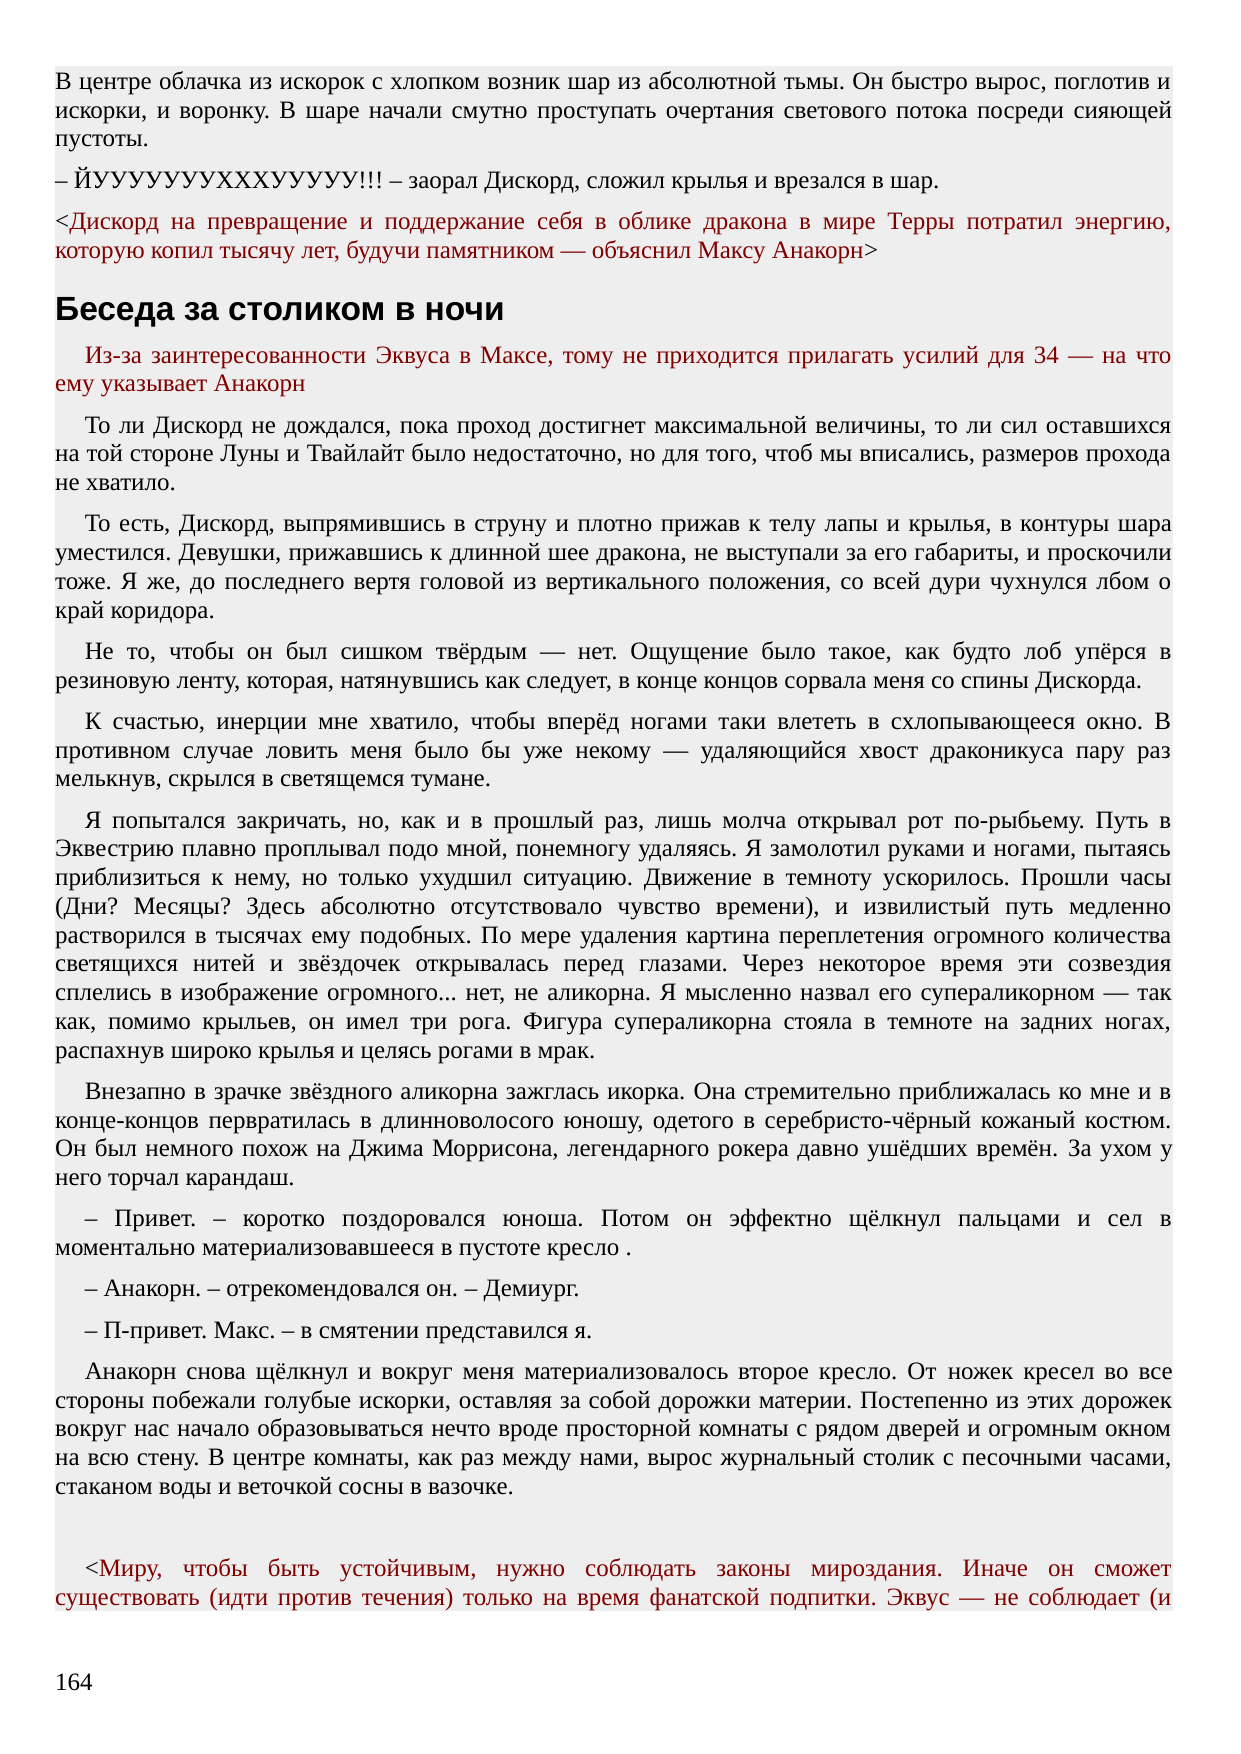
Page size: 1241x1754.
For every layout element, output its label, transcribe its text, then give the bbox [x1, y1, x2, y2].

text – П-привет. Макс. – в смятении представился я. [55, 1315, 1173, 1343]
text Анакорн снова щёлкнул и вокруг меня материализовалось второе кресло. От ножек кресел во все стороны побежали голубые искорки, оставляя за собой дорожки материи. Постепенно из этих дорожек вокруг нас начало образовываться нечто вроде просторной комнаты с рядом дверей и огромным окном на всю стену. В центре комнаты, как раз между нами, вырос журнальный столик с песочными часами, стаканом воды и веточкой сосны в вазочке. [55, 1356, 1173, 1500]
text – Анакорн. – отрекомендовался он. – Демиург. [55, 1273, 1173, 1302]
text Внезапно в зрачке звёздного аликорна зажглась икорка. Она стремительно приближалась ко мне и в конце-концов первратилась в длинноволосого юношу, одетого в серебристо-чёрный кожаный костюм. Он был немного похож на Джима Моррисона, легендарного рокера давно ушёдших времён. За ухом у него торчал карандаш. [55, 1076, 1173, 1191]
text <Дискорд на превращение и поддержание себя в облике дракона в мире Терры потратил энергию, которую копил тысячу лет, будучи памятником — объяснил Максу Анакорн> [55, 206, 1173, 263]
text Не то, чтобы он был сишком твёрдым — нет. Ощущение было такое, как будто лоб упёрся в резиновую ленту, которая, натянувшись как следует, в конце концов сорвала меня со спины Дискорда. [55, 636, 1173, 693]
text <Миру, чтобы быть устойчивым, нужно соблюдать законы мироздания. Иначе он сможет существовать (идти против течения) только на время фанатской подпитки. Эквус — не соблюдает (и [55, 1553, 1173, 1611]
subtitle Беседа за столиком в ночи [55, 288, 1173, 327]
text То есть, Дискорд, выпрямившись в струну и плотно прижав к телу лапы и крылья, в контуры шара уместился. Девушки, прижавшись к длинной шее дракона, не выступали за его габариты, и проскочили тоже. Я же, до последнего вертя головой из вертикального положения, со всей дури чухнулся лбом о край коридора. [55, 508, 1173, 623]
text Я попытался закричать, но, как и в прошлый раз, лишь молча открывал рот по-рыбьему. Путь в Эквестрию плавно проплывал подо мной, понемногу удаляясь. Я замолотил руками и ногами, пытаясь приблизиться к нему, но только ухудшил ситуацию. Движение в темноту ускорилось. Прошли часы (Дни? Месяцы? Здесь абсолютно отсутствовало чувство времени), и извилистый путь медленно растворился в тысячах ему подобных. По мере удаления картина переплетения огромного количества светящихся нитей и звёздочек открывалась перед глазами. Через некоторое время эти созвездия сплелись в изображение огромного... нет, не аликорна. Я мысленно назвал его супераликорном — так как, помимо крыльев, он имел три рога. Фигура супераликорна стояла в темноте на задних ногах, распахнув широко крылья и целясь рогами в мрак. [55, 805, 1173, 1063]
text Из-за заинтересованности Эквуса в Максе, тому не приходится прилагать усилий для 34 — на что ему указывает Анакорн [55, 340, 1173, 397]
text К счастью, инерции мне хватило, чтобы вперёд ногами таки влететь в схлопывающееся окно. В противном случае ловить меня было бы уже некому — удаляющийся хвост драконикуса пару раз мелькнув, скрылся в светящемся тумане. [55, 706, 1173, 792]
text – Привет. – коротко поздоровался юноша. Потом он эффектно щёлкнул пальцами и сел в моментально материализовавшееся в пустоте кресло . [55, 1203, 1173, 1261]
text То ли Дискорд не дождался, пока проход достигнет максимальной величины, то ли сил оставшихся на той стороне Луны и Твайлайт было недостаточно, но для того, чтоб мы вписались, размеров прохода не хватило. [55, 410, 1173, 496]
text В центре облачка из искорок с хлопком возник шар из абсолютной тьмы. Он быстро вырос, поглотив и искорки, и воронку. В шаре начали смутно проступать очертания светового потока посреди сияющей пустоты. [55, 66, 1173, 152]
text – ЙУУУУУУУХХХУУУУУ!!! – заорал Дискорд, сложил крылья и врезался в шар. [55, 165, 1173, 193]
